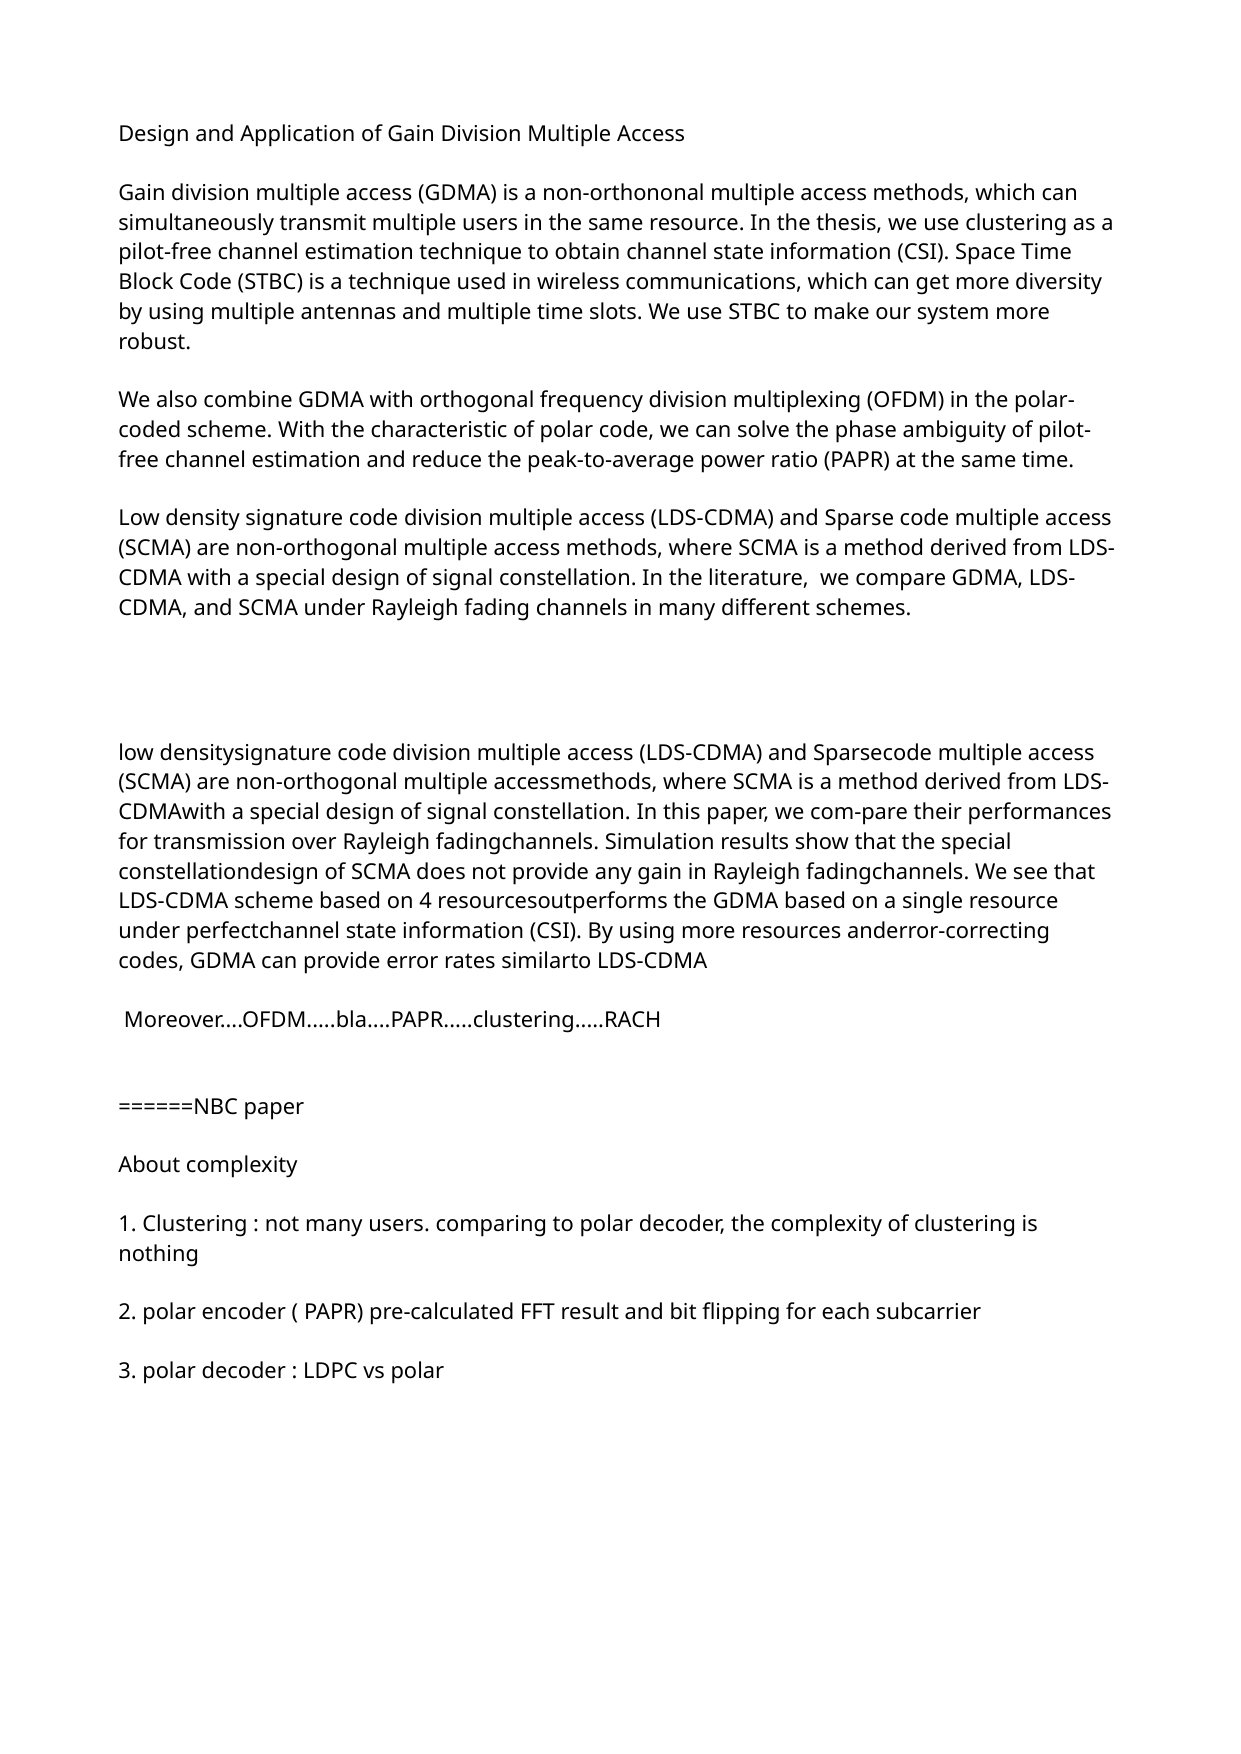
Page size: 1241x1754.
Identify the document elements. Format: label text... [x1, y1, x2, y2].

text 2. polar encoder ( PAPR) pre-calculated FFT result and bit flipping for each subcarrier [118, 1296, 1122, 1326]
text ======NBC paper [118, 1091, 1122, 1121]
text 1. Clustering : not many users. comparing to polar decoder, the complexity of clustering is nothing [118, 1208, 1122, 1267]
text Gain division multiple access (GDMA) is a non-orthononal multiple access methods, which can simultaneously transmit multiple users in the same resource. In the thesis, we use clustering as a pilot-free channel estimation technique to obtain channel state information (CSI). Space Time Block Code (STBC) is a technique used in wireless communications, which can get more diversity by using multiple antennas and multiple time slots. We use STBC to make our system more robust. [118, 177, 1122, 355]
text Low density signature code division multiple access (LDS-CDMA) and Sparse code multiple access (SCMA) are non-orthogonal multiple access methods, where SCMA is a method derived from LDS-CDMA with a special design of signal constellation. In the literature, we compare GDMA, LDS-CDMA, and SCMA under Rayleigh fading channels in many different schemes. [118, 502, 1122, 621]
text About complexity [118, 1149, 1122, 1179]
text Design and Application of Gain Division Multiple Access [118, 118, 1122, 148]
text 3. polar decoder : LDPC vs polar [118, 1355, 1122, 1384]
text Moreover....OFDM.....bla....PAPR.....clustering.....RACH [118, 1003, 1122, 1033]
text low densitysignature code division multiple access (LDS-CDMA) and Sparsecode multiple access (SCMA) are non-orthogonal multiple accessmethods, where SCMA is a method derived from LDS-CDMAwith a special design of signal constellation. In this paper, we com-pare their performances for transmission over Rayleigh fadingchannels. Simulation results show that the special constellationdesign of SCMA does not provide any gain in Rayleigh fadingchannels. We see that LDS-CDMA scheme based on 4 resourcesoutperforms the GDMA based on a single resource under perfectchannel state information (CSI). By using more resources anderror-correcting codes, GDMA can provide error rates similarto LDS-CDMA [118, 736, 1122, 975]
text We also combine GDMA with orthogonal frequency division multiplexing (OFDM) in the polar-coded scheme. With the characteristic of polar code, we can solve the phase ambiguity of pilot-free channel estimation and reduce the peak-to-average power ratio (PAPR) at the same time. [118, 384, 1122, 473]
